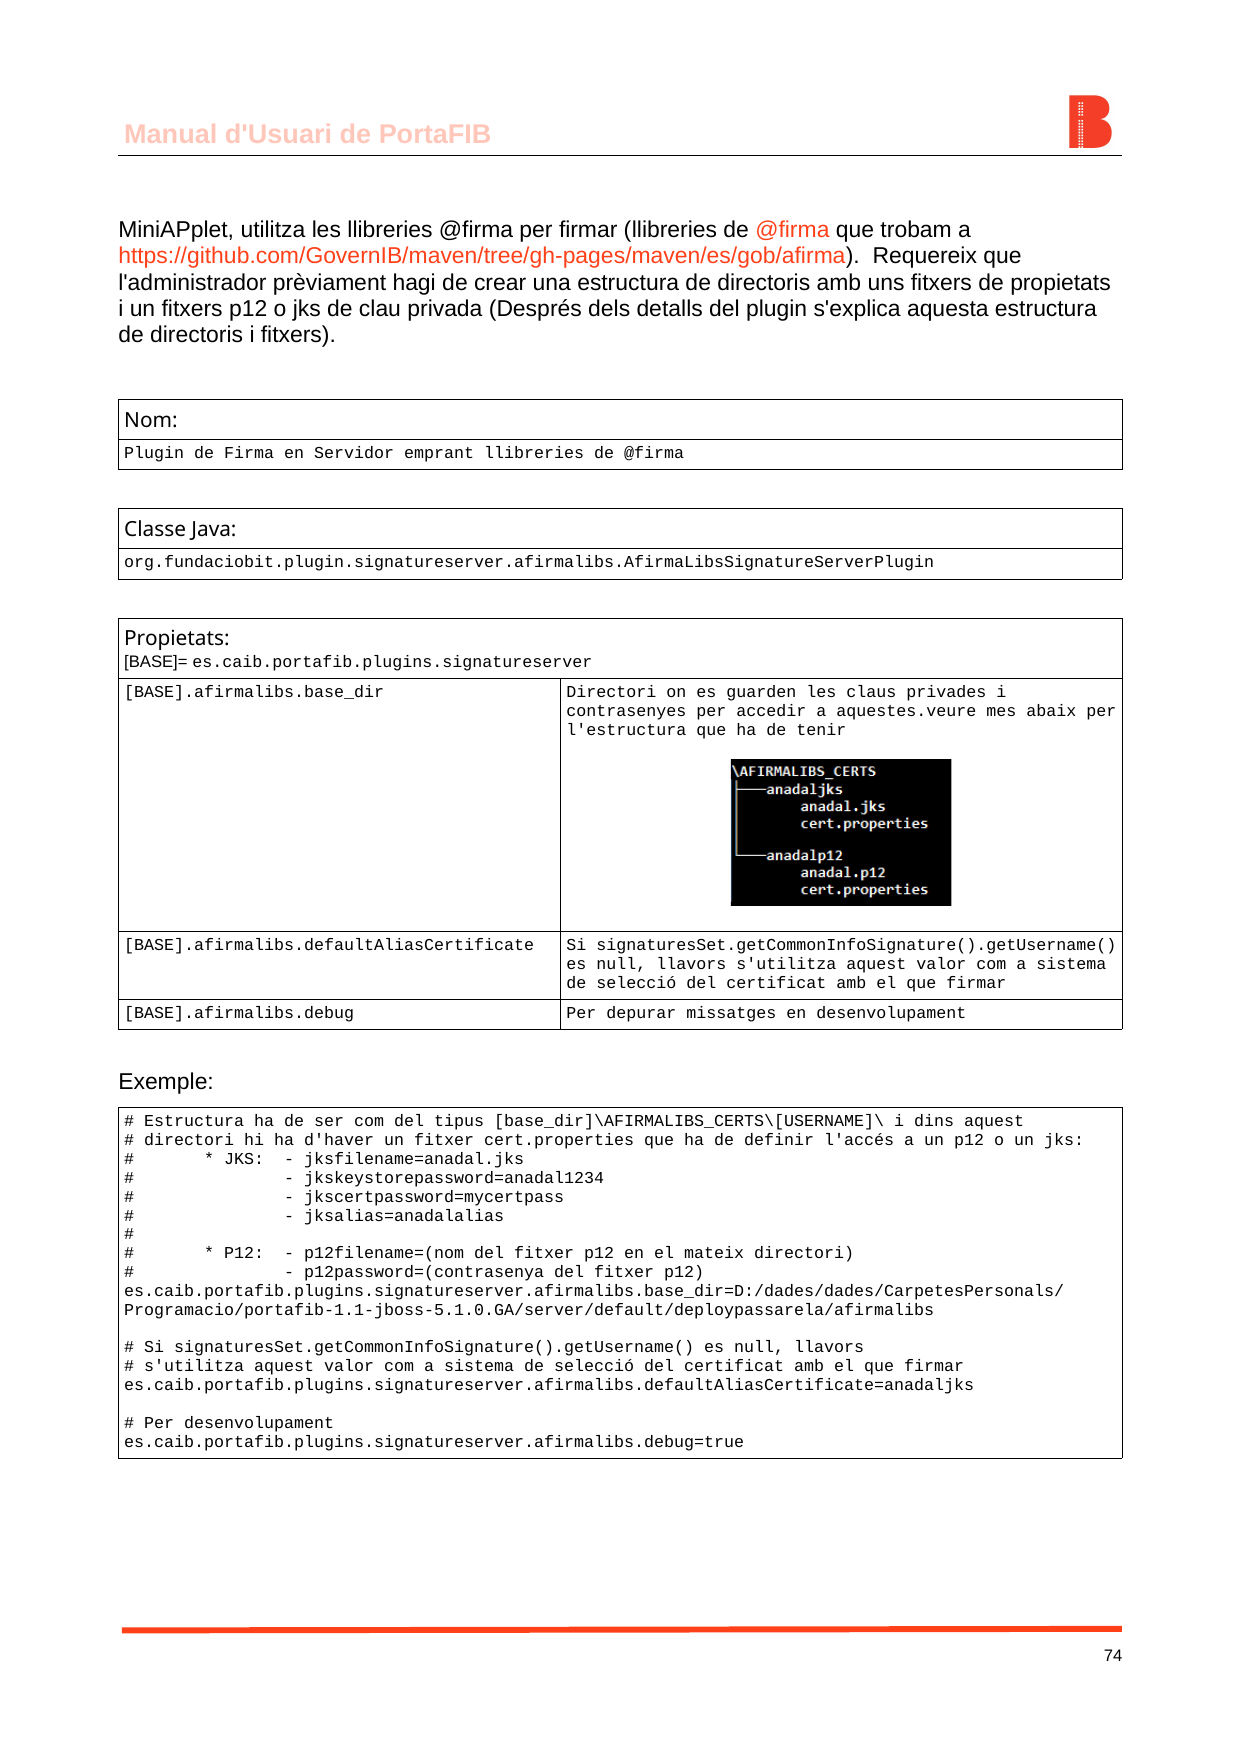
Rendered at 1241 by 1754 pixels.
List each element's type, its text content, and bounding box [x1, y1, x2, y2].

table_cell [BASE].afirmalibs.debug [119, 1000, 560, 1029]
table_cell [BASE].afirmalibs.base_dir [119, 679, 560, 931]
table_header Nom: [119, 400, 1122, 439]
table_cell Per depurar missatges en desenvolupament [561, 1000, 1122, 1029]
picture [1063, 94, 1117, 150]
table_header Classe Java: [119, 509, 1122, 548]
text MiniAPplet, utilitza les llibreries @firma per firmar (llibreries de @firma que trobam a https://github.com/GovernIB/maven/tree/gh-pages/maven/es/gob/afirma). Requereix que l'administrador prèviament hagi de crear una estructura de directoris amb uns fitxers de propietats i un fitxers p12 o jks de clau privada (Després dels detalls del plugin s'explica aquesta estructura de directoris i fitxers). [118, 216, 1122, 347]
text Exemple: [118, 1068, 1122, 1094]
table_header # Estructura ha de ser com del tipus [base_dir]\AFIRMALIBS_CERTS\[USERNAME]\ i dins aquest # directori hi ha d'haver un fitxer cert.properties que ha de definir l'accés a un p12 o un jks: # * JKS: - jksfilename=anadal.jks # - jkskeystorepassword=anadal1234 # - jkscertpassword=mycertpass # - jksalias=anadalalias # # * P12: - p12filename=(nom del fitxer p12 en el mateix directori) # - p12password=(contrasenya del fitxer p12) es.caib.portafib.plugins.signatureserver.afirmalibs.base_dir=D:/dades/dades/CarpetesPersonals/Programacio/portafib-1.1-jboss-5.1.0.GA/server/default/deploypassarela/afirmalibs # Si signaturesSet.getCommonInfoSignature().getUsername() es null, llavors # s'utilitza aquest valor com a sistema de selecció del certificat amb el que firmar es.caib.portafib.plugins.signatureserver.afirmalibs.defaultAliasCertificate=anadaljks # Per desenvolupament es.caib.portafib.plugins.signatureserver.afirmalibs.debug=true [119, 1108, 1122, 1458]
table_cell Directori on es guarden les claus privades i contrasenyes per accedir a aquestes.veure mes abaix per l'estructura que ha de tenir [561, 679, 1122, 759]
table_header Propietats: [BASE]= es.caib.portafib.plugins.signatureserver [119, 619, 1122, 678]
picture [730, 759, 952, 906]
table_cell [BASE].afirmalibs.defaultAliasCertificate [119, 932, 560, 999]
table_cell org.fundaciobit.plugin.signatureserver.afirmalibs.AfirmaLibsSignatureServerPlugin [119, 549, 1122, 579]
table_cell [561, 760, 1122, 931]
table_cell Plugin de Firma en Servidor emprant llibreries de @firma [119, 440, 1122, 469]
table_cell Si signaturesSet.getCommonInfoSignature().getUsername() es null, llavors s'utilitza aquest valor com a sistema de selecció del certificat amb el que firmar [561, 932, 1122, 999]
